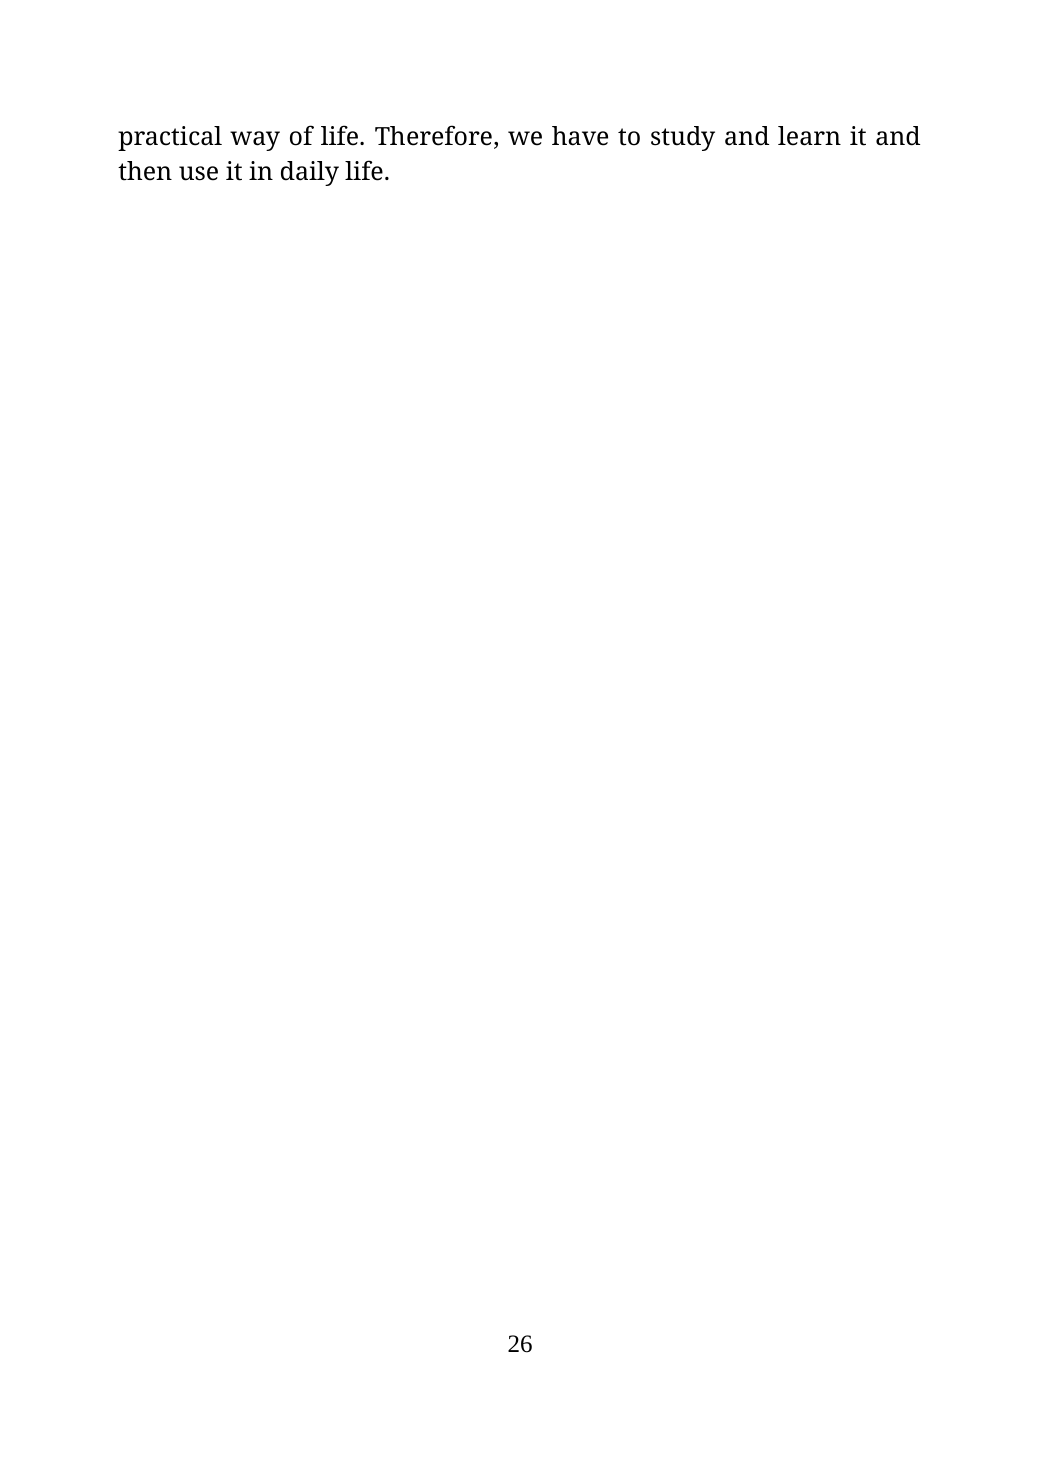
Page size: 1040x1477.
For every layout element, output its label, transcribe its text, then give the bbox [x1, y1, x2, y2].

text practical way of life. Therefore, we have to study and learn it and then use it in daily life. [118, 118, 922, 188]
